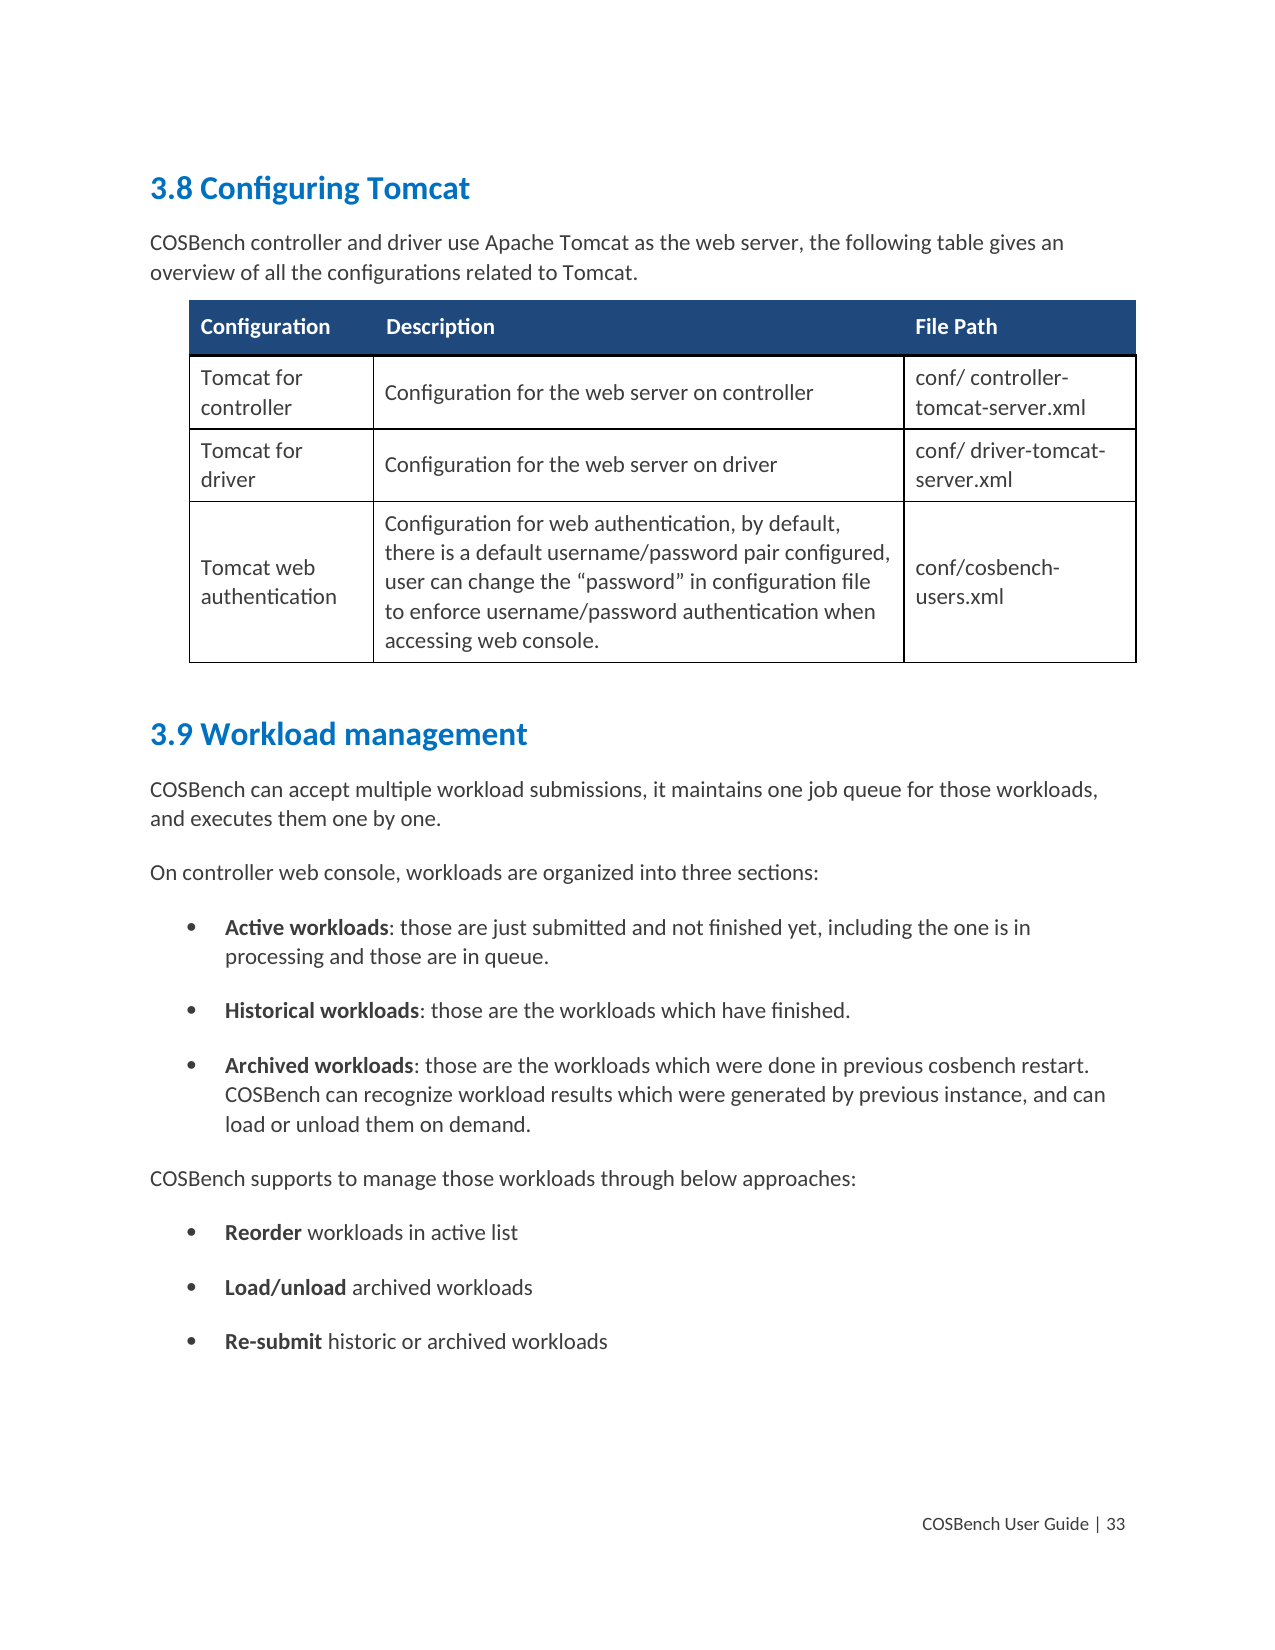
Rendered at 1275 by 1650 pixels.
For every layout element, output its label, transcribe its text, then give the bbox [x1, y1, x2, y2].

table_cell conf/ driver-tomcat-server.xml [905, 430, 1135, 501]
text COSBench supports to manage those workloads through below approaches: [150, 1164, 1125, 1192]
table_cell Tomcat for driver [190, 430, 373, 501]
table_cell conf/ controller-tomcat-server.xml [905, 357, 1135, 428]
list Re-submit historic or archived workloads [187, 1327, 1125, 1355]
text COSBench controller and driver use Apache Tomcat as the web server, the following table gives an overview of all the configurations related to Tomcat. [150, 228, 1125, 286]
list Load/unload archived workloads [187, 1273, 1125, 1301]
list Archived workloads: those are the workloads which were done in previous cosbench restart. COSBench can recognize workload results which were generated by previous instance, and can load or unload them on demand. [187, 1051, 1125, 1138]
table_cell Configuration for web authentication, by default, there is a default username/password pair configured, user can change the “password” in configuration file to enforce username/password authentication when accessing web console. [374, 502, 903, 662]
subtitle Workload management [150, 713, 1125, 754]
table_cell Tomcat web authentication [190, 502, 373, 662]
table_header File Path [904, 300, 1136, 354]
table_cell Configuration for the web server on driver [374, 430, 903, 501]
text On controller web console, workloads are organized into three sections: [150, 858, 1125, 886]
list Active workloads: those are just submitted and not finished yet, including the one is in processing and those are in queue. [187, 913, 1125, 970]
subtitle Configuring Tomcat [150, 167, 1125, 208]
list Historical workloads: those are the workloads which have finished. [187, 997, 1125, 1024]
table_header Configuration [189, 300, 373, 354]
text COSBench can accept multiple workload submissions, it maintains one job queue for those workloads, and executes them one by one. [150, 775, 1125, 832]
list Reorder workloads in active list [187, 1218, 1125, 1246]
table_cell Tomcat for controller [190, 357, 373, 428]
table_header Description [373, 300, 904, 354]
table_cell conf/cosbench-users.xml [905, 502, 1135, 662]
table_cell Configuration for the web server on controller [374, 357, 903, 428]
